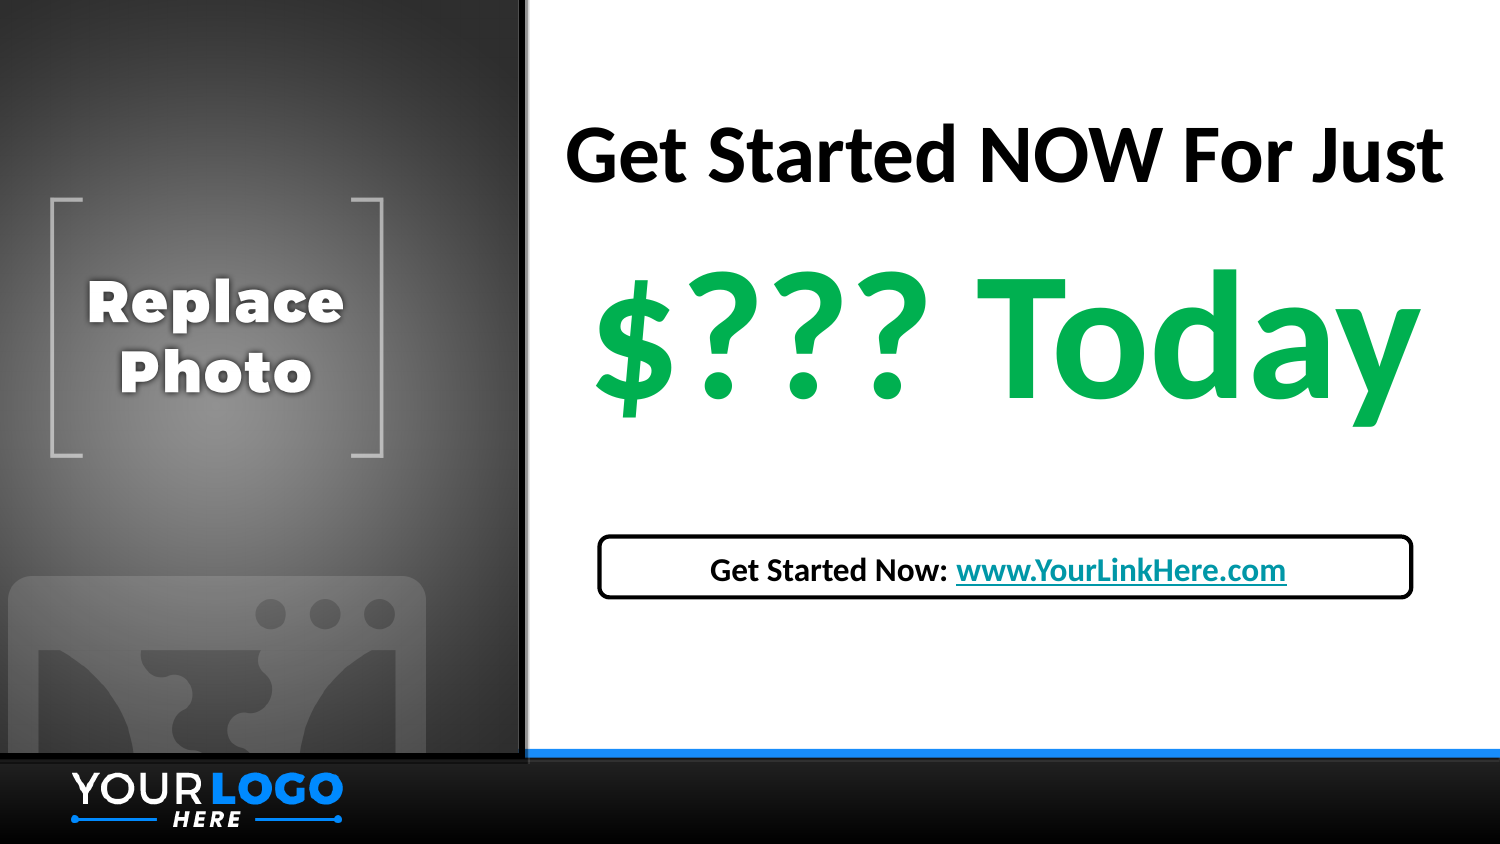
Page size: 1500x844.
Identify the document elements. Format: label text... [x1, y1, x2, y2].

text_box [599, 536, 1412, 598]
picture [0, 0, 519, 753]
text_box $??? Today [511, 207, 1499, 443]
picture [66, 766, 346, 831]
text_box Get Started NOW For Just [512, 91, 1500, 207]
text_box Get Started Now: www.YourLinkHere.com [617, 540, 1395, 596]
